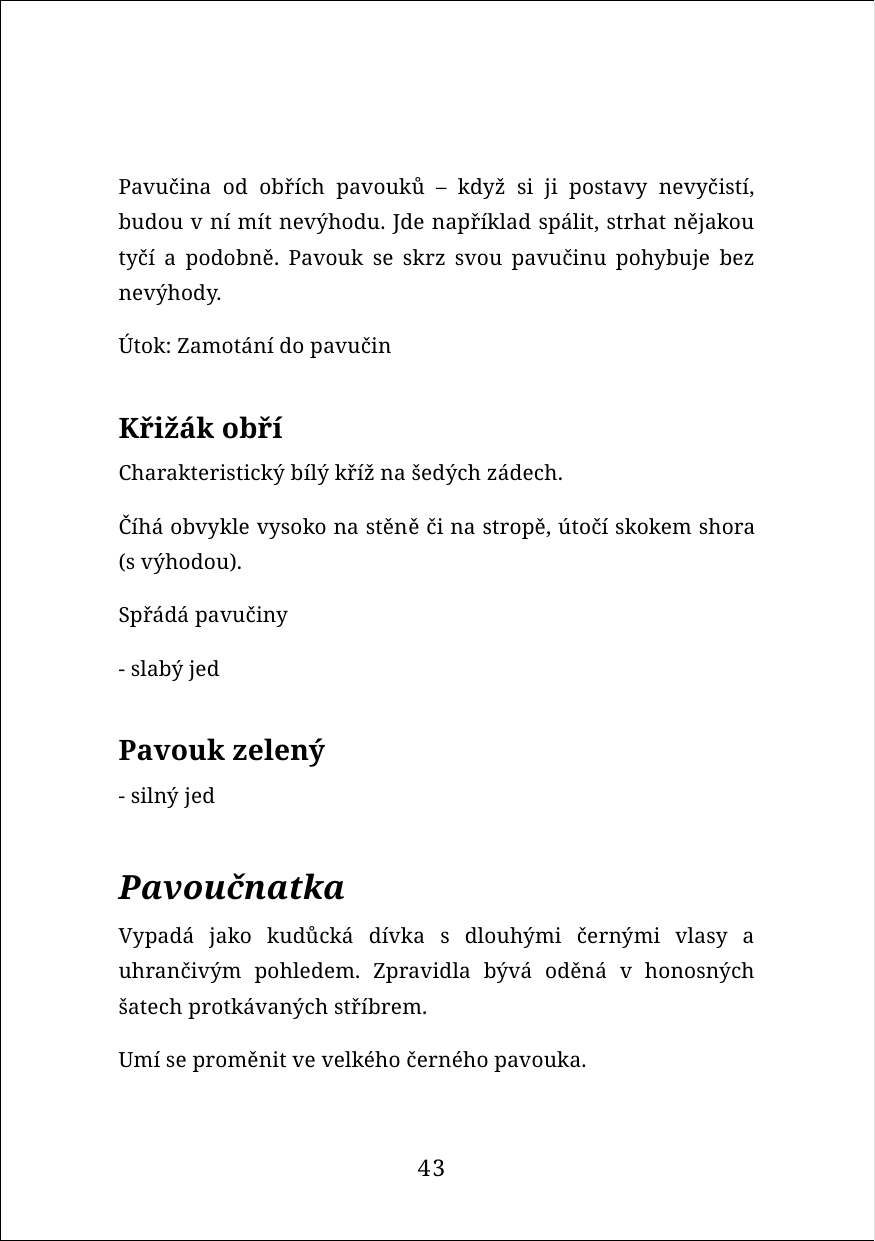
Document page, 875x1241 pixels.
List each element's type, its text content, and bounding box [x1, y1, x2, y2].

text Útok: Zamotání do pavučin [118, 332, 756, 360]
text Číhá obvykle vysoko na stěně či na stropě, útočí skokem shora (s výhodou). [118, 512, 756, 576]
text Umí se proměnit ve velkého černého pavouka. [118, 1045, 756, 1073]
text Vypadá jako kudůcká dívka s dlouhými černými vlasy a uhrančivým pohledem. Zpravidla bývá oděná v honosných šatech protkávaných stříbrem. [118, 921, 756, 1020]
subtitle Pavoučnatka [118, 863, 756, 909]
text - silný jed [118, 781, 756, 809]
subtitle Pavouk zelený [118, 731, 756, 769]
text Pavučina od obřích pavouků – když si ji postavy nevyčistí, budou v ní mít nevýhodu. Jde například spálit, strhat nějakou tyčí a podobně. Pavouk se skrz svou pavučinu pohybuje bez nevýhody. [118, 172, 756, 307]
subtitle Křižák obří [118, 408, 756, 447]
text - slabý jed [118, 654, 756, 682]
text Charakteristický bílý kříž na šedých zádech. [118, 458, 756, 487]
text Spřádá pavučiny [118, 601, 756, 629]
